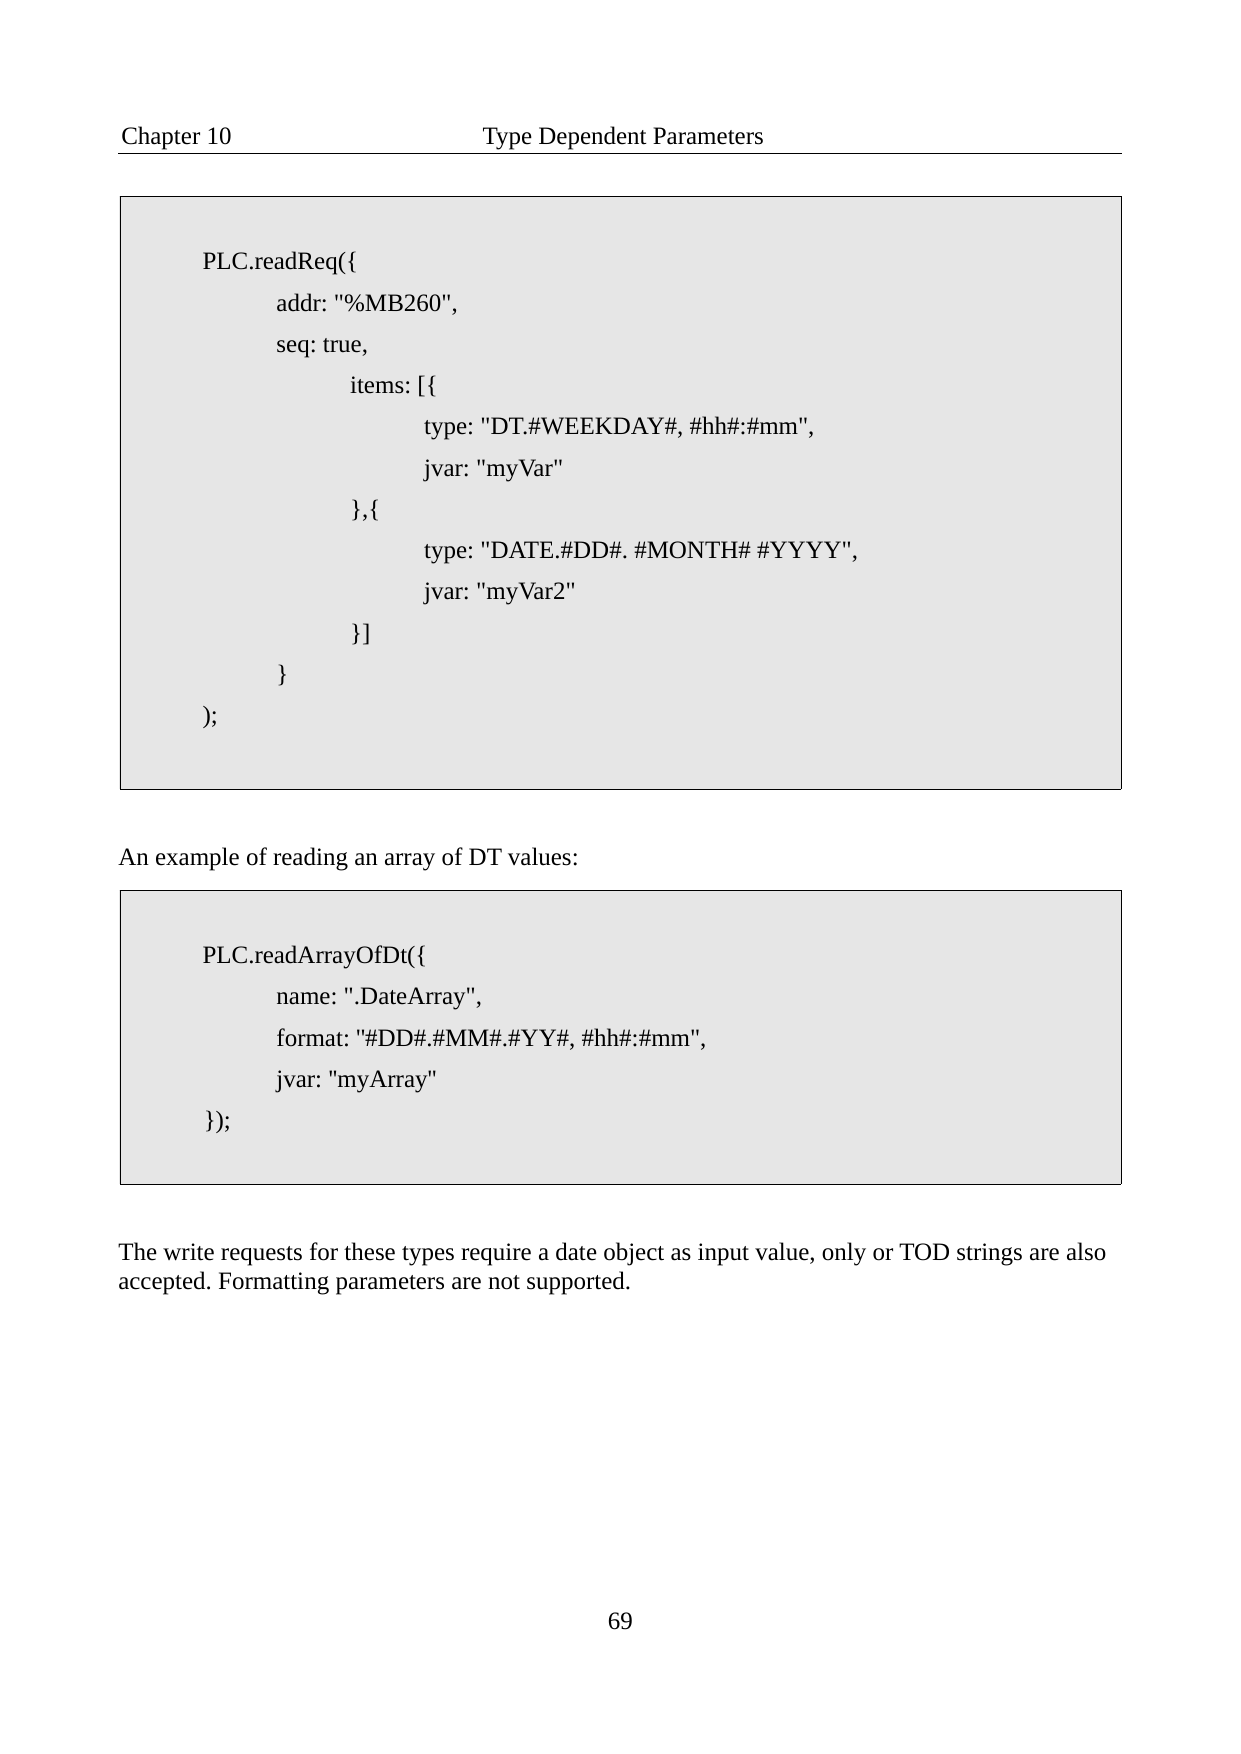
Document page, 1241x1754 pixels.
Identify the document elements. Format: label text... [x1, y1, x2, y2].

text items: [{ [128, 370, 1112, 399]
text The write requests for these types require a date object as input value, only or TOD strings are also accepted. Formatting parameters are not supported. [118, 1237, 1122, 1295]
text }); [128, 1105, 1112, 1134]
text jvar: ''myArray'' [128, 1064, 1112, 1093]
text seq: true, [128, 329, 1112, 358]
text format: ''#DD#.#MM#.#YY#, #hh#:#mm", [128, 1023, 1112, 1051]
text PLC.readArrayOfDt({ [128, 940, 1112, 969]
text jvar: "myVar" [128, 453, 1112, 481]
text }] [128, 618, 1112, 646]
text ); [128, 700, 1112, 729]
text },{ [128, 494, 1112, 523]
text } [128, 659, 1112, 688]
text type: "DATE.#DD#. #MONTH# #YYYY", [128, 535, 1112, 564]
text PLC.readReq({ [128, 246, 1112, 275]
text jvar: "myVar2" [128, 576, 1112, 605]
text type: "DT.#WEEKDAY#, #hh#:#mm", [128, 411, 1112, 440]
text An example of reading an array of DT values: [118, 842, 1122, 871]
text name: ".DateArray", [128, 981, 1112, 1010]
text addr: "%MB260", [128, 288, 1112, 316]
